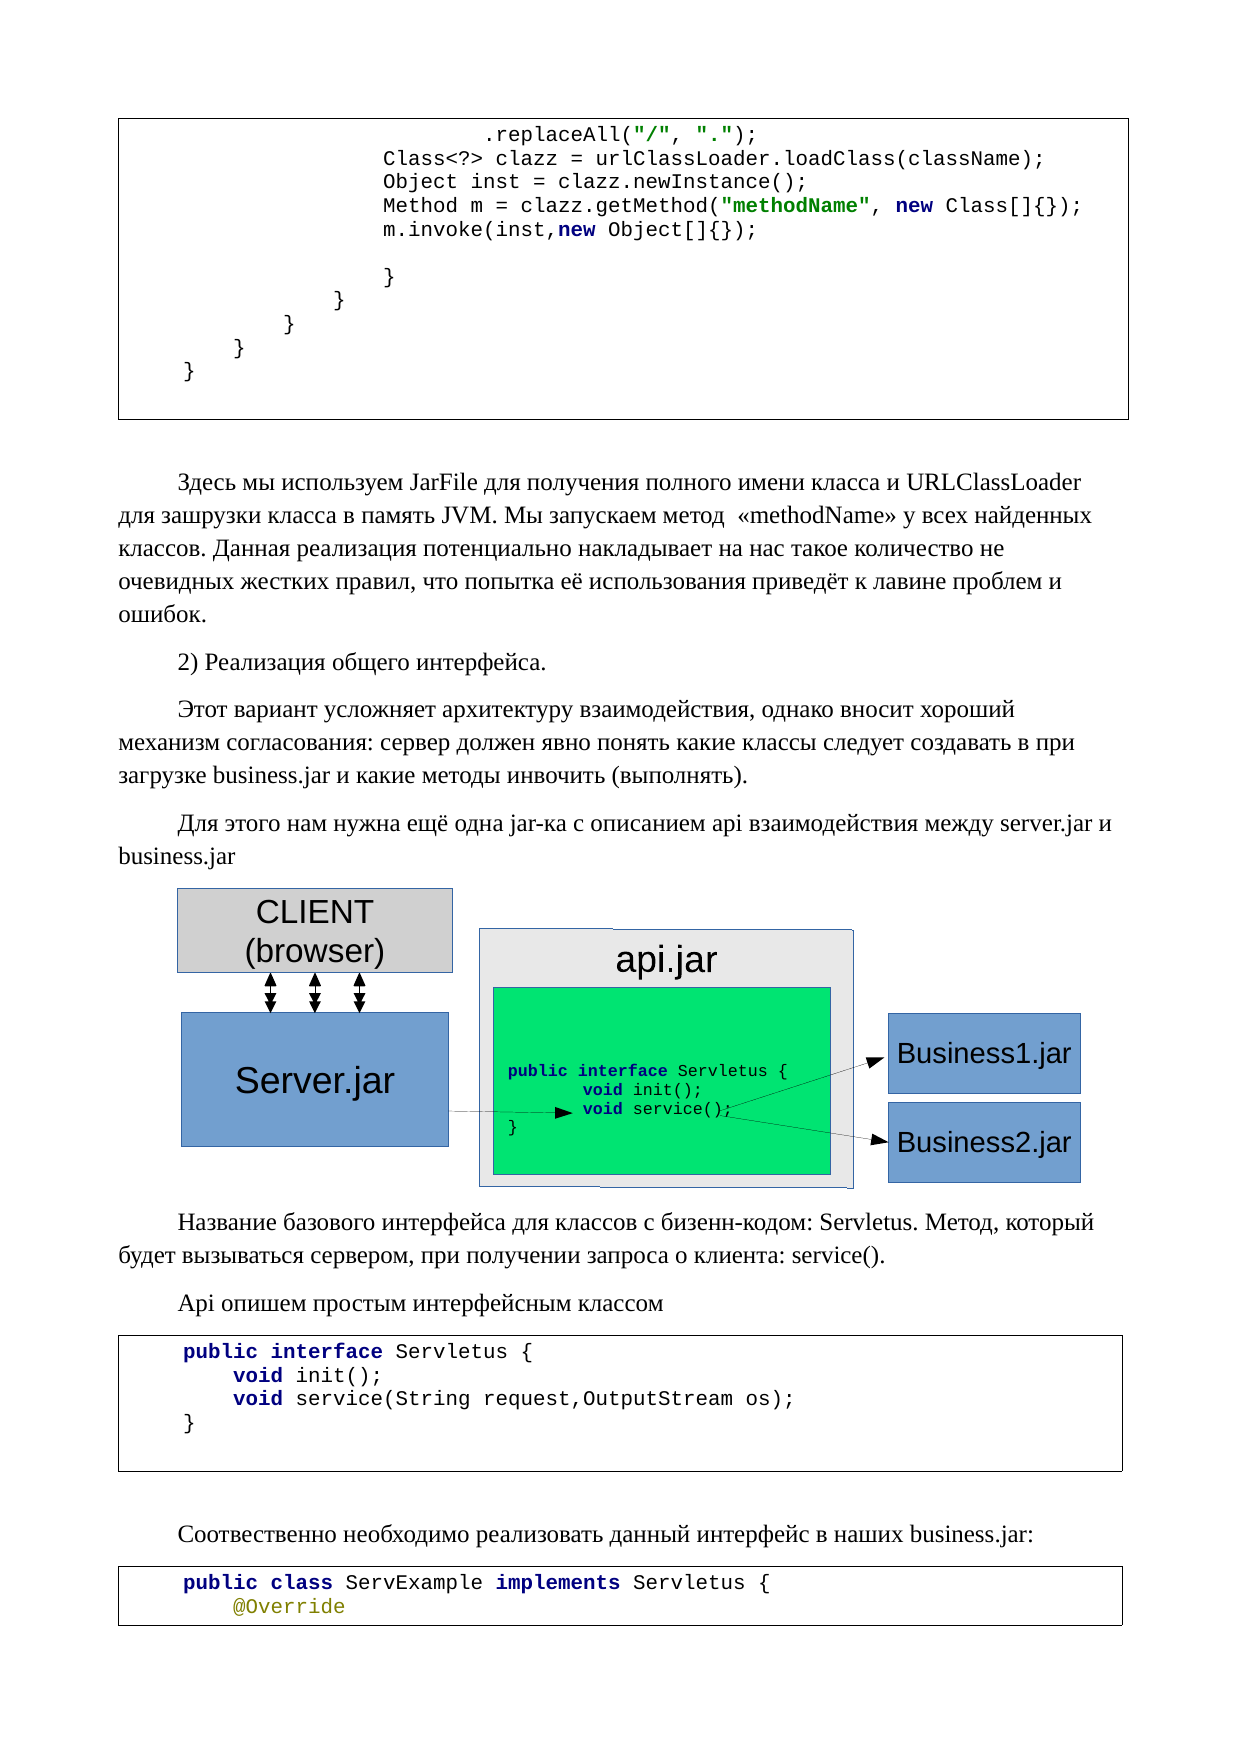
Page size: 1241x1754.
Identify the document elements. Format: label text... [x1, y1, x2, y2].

text 2) Реализация общего интерфейса. [118, 647, 1122, 675]
table_header .replaceAll("/", "."); Class<?> clazz = urlClassLoader.loadClass(className); Object inst = clazz.newInstance(); Method m = clazz.getMethod("methodName", new Class[]{}); m.invoke(inst,new Object[]{}); } } } } } [119, 119, 1128, 419]
table_header public class ServExample implements Servletus { @Override [119, 1567, 1122, 1625]
text Название базового интерфейса для классов с бизенн-кодом: Servletus. Метод, который будет вызываться сервером, при получении запроса о клиента: service(). [118, 1207, 1122, 1269]
text Соотвественно необходимо реализовать данный интерфейс в наших business.jar: [118, 1519, 1122, 1547]
text Api опишем простым интерфейсным классом [118, 1288, 1122, 1316]
table_header public interface Servletus { void init(); void service(String request,OutputStream os); } [119, 1336, 1122, 1471]
text Здесь мы используем JarFile для получения полного имени класса и URLClassLoader для зашрузки класса в память JVM. Мы запускаем метод «methodName» у всех найденных классов. Данная реализация потенциально накладывает на нас такое количество не очевидных жестких правил, что попытка её использования приведёт к лавине проблем и ошибок. [118, 467, 1122, 628]
text Этот вариант усложняет архитектуру взаимодействия, однако вносит хороший механизм согласования: сервер должен явно понять какие классы следует создавать в при загрузке business.jar и какие методы инвочить (выполнять). [118, 694, 1122, 789]
text Для этого нам нужна ещё одна jar-ка с описанием api взаимодействия между server.jar и business.jar [118, 808, 1122, 870]
